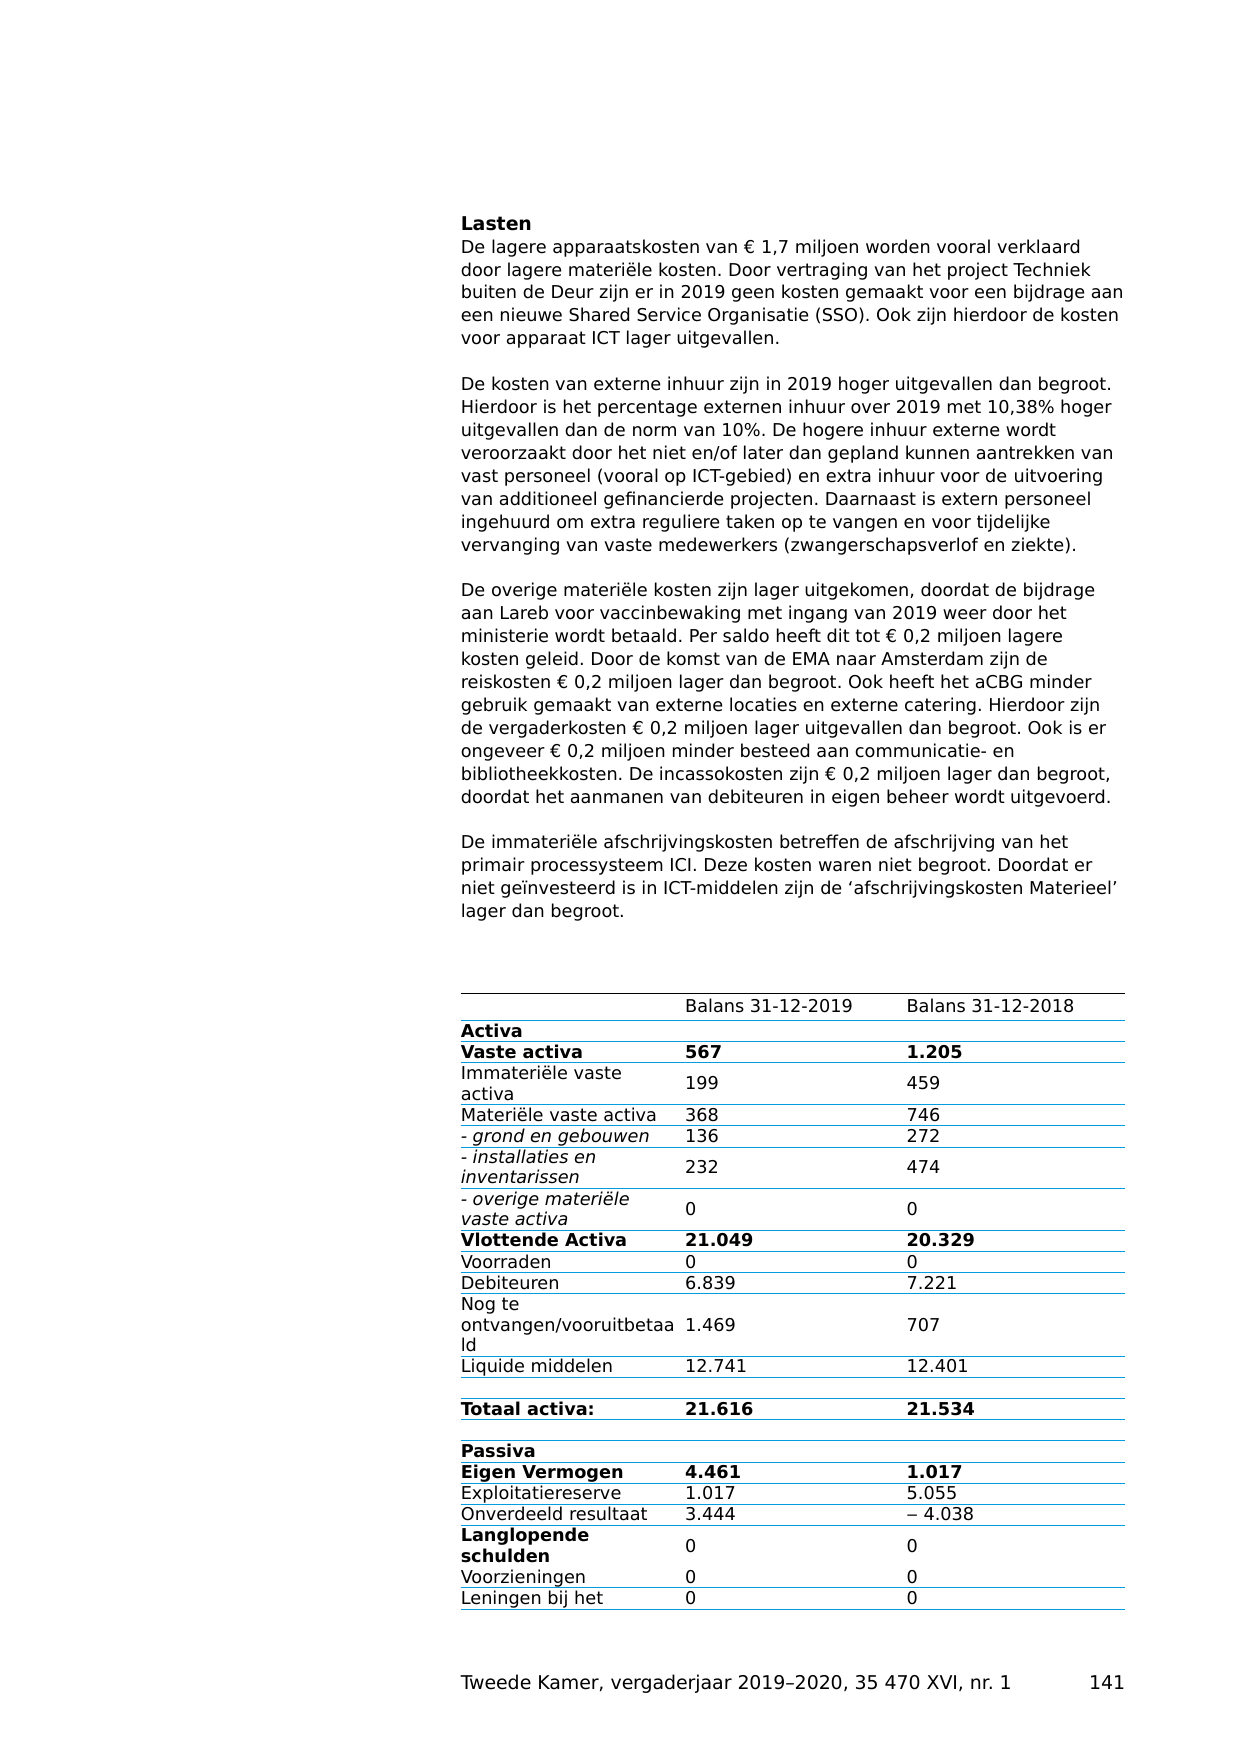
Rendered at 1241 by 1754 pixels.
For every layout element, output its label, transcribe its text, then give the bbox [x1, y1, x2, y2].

table_cell 1.469 [682, 1294, 903, 1356]
table_cell 368 [682, 1105, 903, 1125]
table_cell 0 [904, 1252, 1125, 1272]
table_cell 0 [682, 1588, 903, 1608]
table_cell 136 [682, 1126, 903, 1146]
table_cell - overige materiële vaste activa [461, 1189, 682, 1230]
table_cell 6.839 [682, 1273, 903, 1293]
table_cell 0 [682, 1189, 903, 1230]
table_cell 0 [682, 1526, 903, 1567]
table_cell Materiële vaste activa [461, 1105, 682, 1125]
table_cell 1.017 [682, 1484, 903, 1504]
table_cell Totaal activa: [461, 1399, 682, 1419]
table_cell [682, 1420, 903, 1440]
table_cell 746 [904, 1105, 1125, 1125]
table_cell 7.221 [904, 1273, 1125, 1293]
table_cell Voorzieningen [461, 1567, 682, 1587]
table_cell 3.444 [682, 1505, 903, 1525]
text De lagere apparaatskosten van € 1,7 miljoen worden vooral verklaard door lagere materiële kosten. Door vertraging van het project Techniek buiten de Deur zijn er in 2019 geen kosten gemaakt voor een bijdrage aan een nieuwe Shared Service Organisatie (SSO). Ook zijn hierdoor de kosten voor apparaat ICT lager uitgevallen. [461, 235, 1125, 349]
table_cell 21.534 [904, 1399, 1125, 1419]
table_cell Debiteuren [461, 1273, 682, 1293]
table_cell 12.741 [682, 1357, 903, 1377]
table_cell Passiva [461, 1441, 682, 1461]
table_cell Immateriële vaste activa [461, 1063, 682, 1104]
table_cell Langlopende schulden [461, 1526, 682, 1567]
table_cell - grond en gebouwen [461, 1126, 682, 1146]
table_cell 0 [904, 1567, 1125, 1587]
table_cell 5.055 [904, 1484, 1125, 1504]
table_cell [904, 1441, 1125, 1461]
table_cell 1.017 [904, 1463, 1125, 1483]
table_cell Nog te ontvangen/vooruitbetaald [461, 1294, 682, 1356]
table_cell Voorraden [461, 1252, 682, 1272]
table_cell 272 [904, 1126, 1125, 1146]
table_cell 20.329 [904, 1231, 1125, 1251]
table_cell [904, 1420, 1125, 1440]
table_cell 0 [682, 1567, 903, 1587]
table_cell Vaste activa [461, 1042, 682, 1062]
table_cell Eigen Vermogen [461, 1463, 682, 1483]
table_cell 459 [904, 1063, 1125, 1104]
table_cell 567 [682, 1042, 903, 1062]
table_cell 0 [682, 1252, 903, 1272]
table_cell 21.049 [682, 1231, 903, 1251]
table_cell 199 [682, 1063, 903, 1104]
table_cell 12.401 [904, 1357, 1125, 1377]
table_cell Balans 31-12-2018 [904, 994, 1125, 1020]
table_cell [682, 1441, 903, 1461]
table_cell 0 [904, 1588, 1125, 1608]
table_cell 21.616 [682, 1399, 903, 1419]
table_cell Liquide middelen [461, 1357, 682, 1377]
table_cell ‒ 4.038 [904, 1505, 1125, 1525]
table_cell Activa [461, 1021, 682, 1041]
text Lasten [461, 213, 1125, 235]
table_cell 0 [904, 1189, 1125, 1230]
table_cell Onverdeeld resultaat [461, 1505, 682, 1525]
table_cell [904, 1378, 1125, 1398]
table_cell - installaties en inventarissen [461, 1148, 682, 1188]
table_cell [461, 1420, 682, 1440]
table_cell [682, 1021, 903, 1041]
text De overige materiële kosten zijn lager uitgekomen, doordat de bijdrage aan Lareb voor vaccinbewaking met ingang van 2019 weer door het ministerie wordt betaald. Per saldo heeft dit tot € 0,2 miljoen lagere kosten geleid. Door de komst van de EMA naar Amsterdam zijn de reiskosten € 0,2 miljoen lager dan begroot. Ook heeft het aCBG minder gebruik gemaakt van externe locaties en externe catering. Hierdoor zijn de vergaderkosten € 0,2 miljoen lager uitgevallen dan begroot. Ook is er ongeveer € 0,2 miljoen minder besteed aan communicatie- en bibliotheekkosten. De incassokosten zijn € 0,2 miljoen lager dan begroot, doordat het aanmanen van debiteuren in eigen beheer wordt uitgevoerd. [461, 578, 1125, 808]
text De kosten van externe inhuur zijn in 2019 hoger uitgevallen dan begroot. Hierdoor is het percentage externen inhuur over 2019 met 10,38% hoger uitgevallen dan de norm van 10%. De hogere inhuur externe wordt veroorzaakt door het niet en/of later dan gepland kunnen aantrekken van vast personeel (vooral op ICT-gebied) en extra inhuur voor de uitvoering van additioneel gefinancierde projecten. Daarnaast is extern personeel ingehuurd om extra reguliere taken op te vangen en voor tijdelijke vervanging van vaste medewerkers (zwangerschapsverlof en ziekte). [461, 372, 1125, 556]
table_cell Vlottende Activa [461, 1231, 682, 1251]
table_cell [682, 1378, 903, 1398]
table_cell [904, 1021, 1125, 1041]
table_cell [461, 994, 682, 1020]
table_cell [461, 1378, 682, 1398]
table_cell Exploitatiereserve [461, 1484, 682, 1504]
table_cell 0 [904, 1526, 1125, 1567]
table_header Tabel 25 Balans van het baten-lastenagentschap aCBG per 31 december 2019 (bedragen x € 1.000) [461, 945, 1125, 993]
table_cell 1.205 [904, 1042, 1125, 1062]
table_cell 707 [904, 1294, 1125, 1356]
table_cell 474 [904, 1148, 1125, 1188]
table_cell Balans 31-12-2019 [682, 994, 903, 1020]
table_cell 232 [682, 1148, 903, 1188]
table_cell Leningen bij het [461, 1588, 682, 1608]
text De immateriële afschrijvingskosten betreffen de afschrijving van het primair processysteem ICI. Deze kosten waren niet begroot. Doordat er niet geïnvesteerd is in ICT-middelen zijn de ‘afschrijvingskosten Materieel’ lager dan begroot. [461, 831, 1125, 922]
table_cell 4.461 [682, 1463, 903, 1483]
